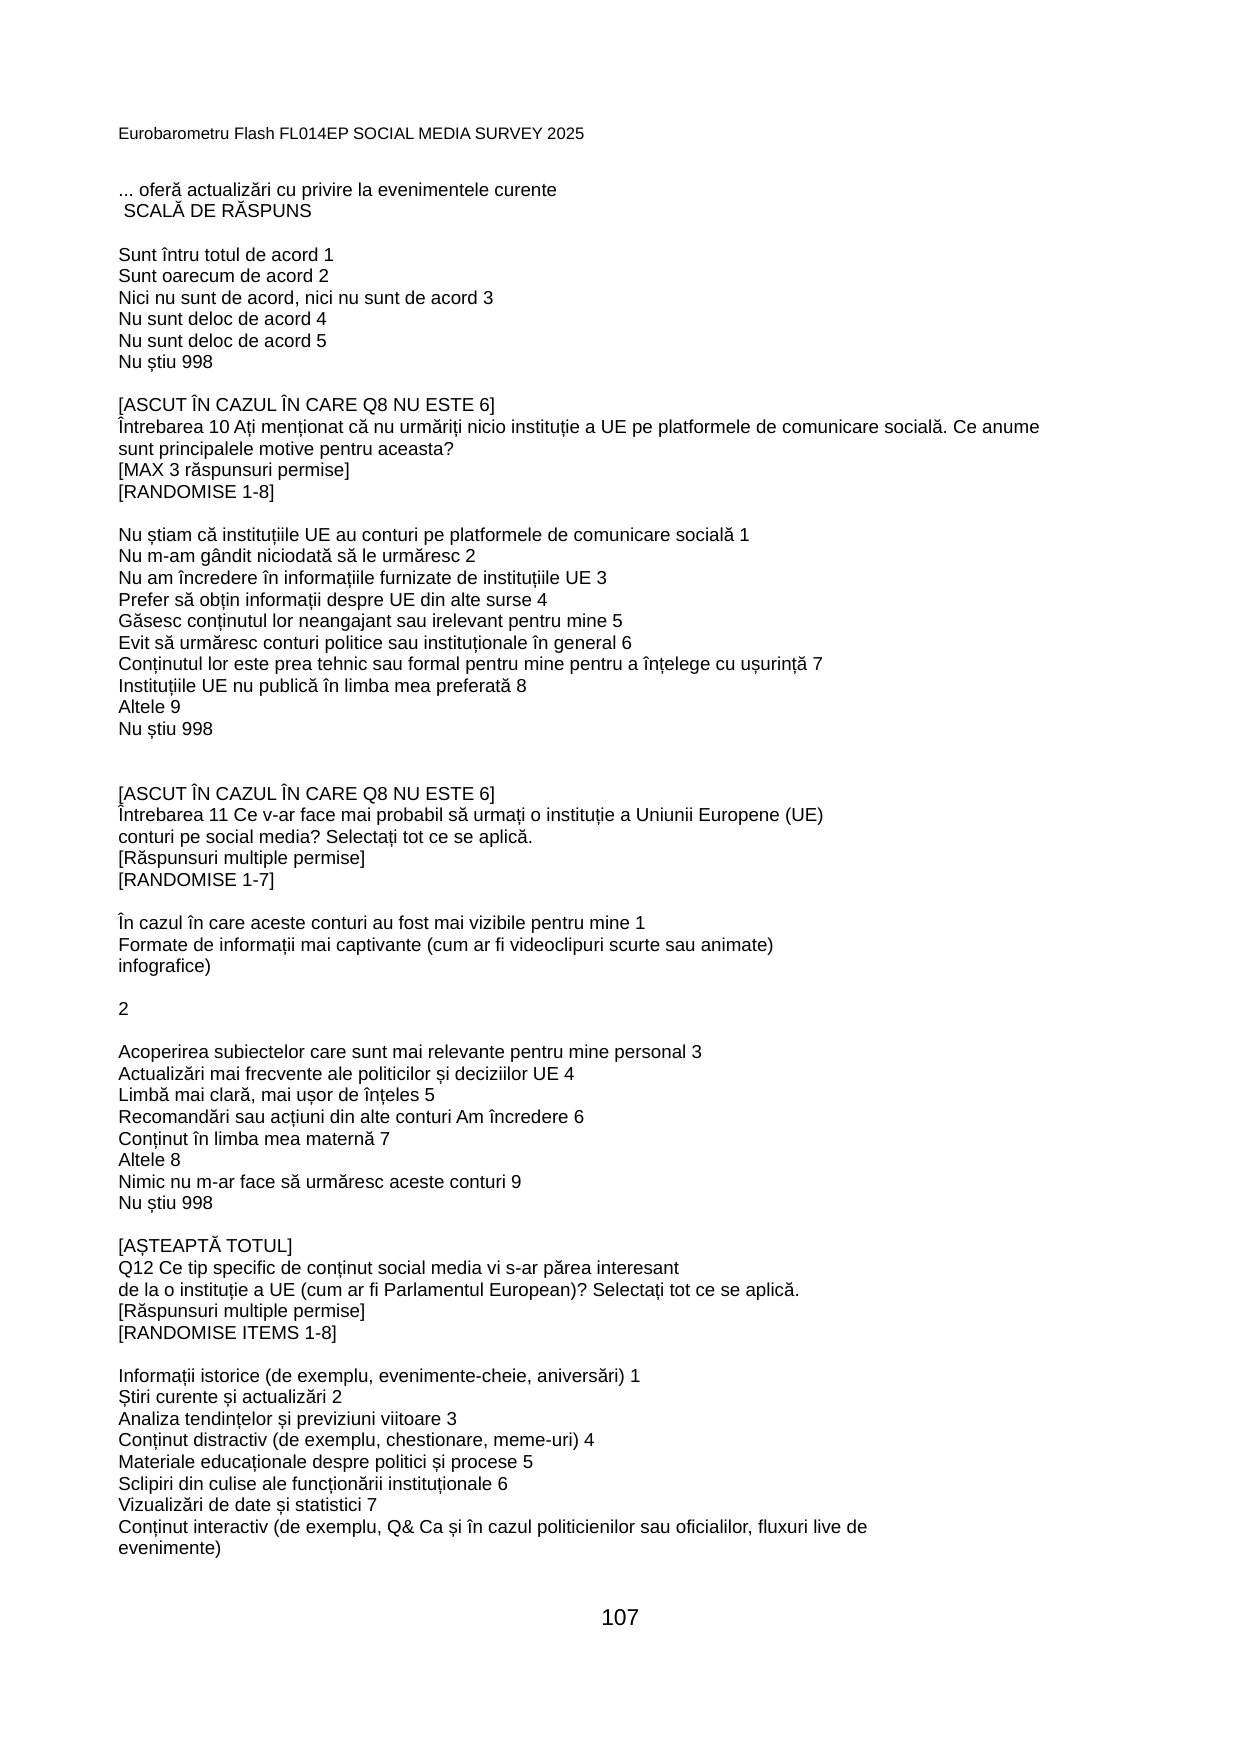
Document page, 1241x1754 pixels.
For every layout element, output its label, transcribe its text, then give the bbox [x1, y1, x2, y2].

text Conținut în limba mea maternă 7 [118, 1127, 1122, 1149]
text Conținut distractiv (de exemplu, chestionare, meme-uri) 4 [118, 1429, 1122, 1451]
text SCALĂ DE RĂSPUNS [118, 200, 1122, 222]
text Informații istorice (de exemplu, evenimente-cheie, aniversări) 1 [118, 1364, 1122, 1386]
text 2 [118, 998, 1122, 1019]
text Conținutul lor este prea tehnic sau formal pentru mine pentru a înțelege cu ușurință 7 [118, 653, 1122, 674]
text Nu știu 998 [118, 718, 1122, 739]
text [Răspunsuri multiple permise] [118, 1300, 1122, 1321]
text Actualizări mai frecvente ale politicilor și deciziilor UE 4 [118, 1063, 1122, 1084]
text Știri curente și actualizări 2 [118, 1386, 1122, 1408]
text În cazul în care aceste conturi au fost mai vizibile pentru mine 1 [118, 912, 1122, 933]
text de la o instituție a UE (cum ar fi Parlamentul European)? Selectați tot ce se aplică. [118, 1278, 1122, 1300]
text Instituțiile UE nu publică în limba mea preferată 8 [118, 674, 1122, 696]
text [AȘTEAPTĂ TOTUL] [118, 1235, 1122, 1257]
text Prefer să obțin informații despre UE din alte surse 4 [118, 588, 1122, 610]
text Vizualizări de date și statistici 7 [118, 1494, 1122, 1516]
text Nu știu 998 [118, 351, 1122, 373]
text Nu știu 998 [118, 1192, 1122, 1214]
text Formate de informații mai captivante (cum ar fi videoclipuri scurte sau animate) [118, 933, 1122, 955]
text Altele 8 [118, 1149, 1122, 1171]
text Evit să urmăresc conturi politice sau instituționale în general 6 [118, 631, 1122, 653]
text Nu sunt deloc de acord 5 [118, 329, 1122, 351]
text Limbă mai clară, mai ușor de înțeles 5 [118, 1084, 1122, 1106]
text Întrebarea 10 Ați menționat că nu urmăriți nicio instituție a UE pe platformele de comunicare socială. Ce anume [118, 416, 1122, 437]
text Altele 9 [118, 696, 1122, 718]
text [ASCUT ÎN CAZUL ÎN CARE Q8 NU ESTE 6] [118, 394, 1122, 416]
text conturi pe social media? Selectați tot ce se aplică. [118, 826, 1122, 847]
text Nimic nu m-ar face să urmăresc aceste conturi 9 [118, 1171, 1122, 1192]
text [MAX 3 răspunsuri permise] [118, 459, 1122, 481]
text Întrebarea 11 Ce v-ar face mai probabil să urmați o instituție a Uniunii Europene (UE) [118, 804, 1122, 826]
text Acoperirea subiectelor care sunt mai relevante pentru mine personal 3 [118, 1041, 1122, 1063]
text Nu sunt deloc de acord 4 [118, 308, 1122, 329]
text Sunt oarecum de acord 2 [118, 265, 1122, 286]
text Conținut interactiv (de exemplu, Q& Ca și în cazul politicienilor sau oficialilor, fluxuri live de [118, 1516, 1122, 1537]
text Găsesc conținutul lor neangajant sau irelevant pentru mine 5 [118, 610, 1122, 631]
text Q12 Ce tip specific de conținut social media vi s-ar părea interesant [118, 1257, 1122, 1278]
text infografice) [118, 955, 1122, 976]
text [Răspunsuri multiple permise] [118, 847, 1122, 869]
text Nu știam că instituțiile UE au conturi pe platformele de comunicare socială 1 [118, 524, 1122, 545]
text Recomandări sau acțiuni din alte conturi Am încredere 6 [118, 1106, 1122, 1127]
text evenimente) [118, 1537, 1122, 1559]
text [RANDOMISE ITEMS 1-8] [118, 1321, 1122, 1343]
text Nu m-am gândit niciodată să le urmăresc 2 [118, 545, 1122, 567]
text [RANDOMISE 1-8] [118, 481, 1122, 502]
text [RANDOMISE 1-7] [118, 869, 1122, 890]
text ... oferă actualizări cu privire la evenimentele curente [118, 179, 1122, 200]
text Materiale educaționale despre politici și procese 5 [118, 1451, 1122, 1472]
text Nici nu sunt de acord, nici nu sunt de acord 3 [118, 286, 1122, 308]
text Sunt întru totul de acord 1 [118, 243, 1122, 265]
text [ASCUT ÎN CAZUL ÎN CARE Q8 NU ESTE 6] [118, 782, 1122, 804]
text Sclipiri din culise ale funcționării instituționale 6 [118, 1472, 1122, 1494]
text Analiza tendințelor și previziuni viitoare 3 [118, 1408, 1122, 1429]
text Nu am încredere în informațiile furnizate de instituțiile UE 3 [118, 567, 1122, 588]
text sunt principalele motive pentru aceasta? [118, 437, 1122, 459]
